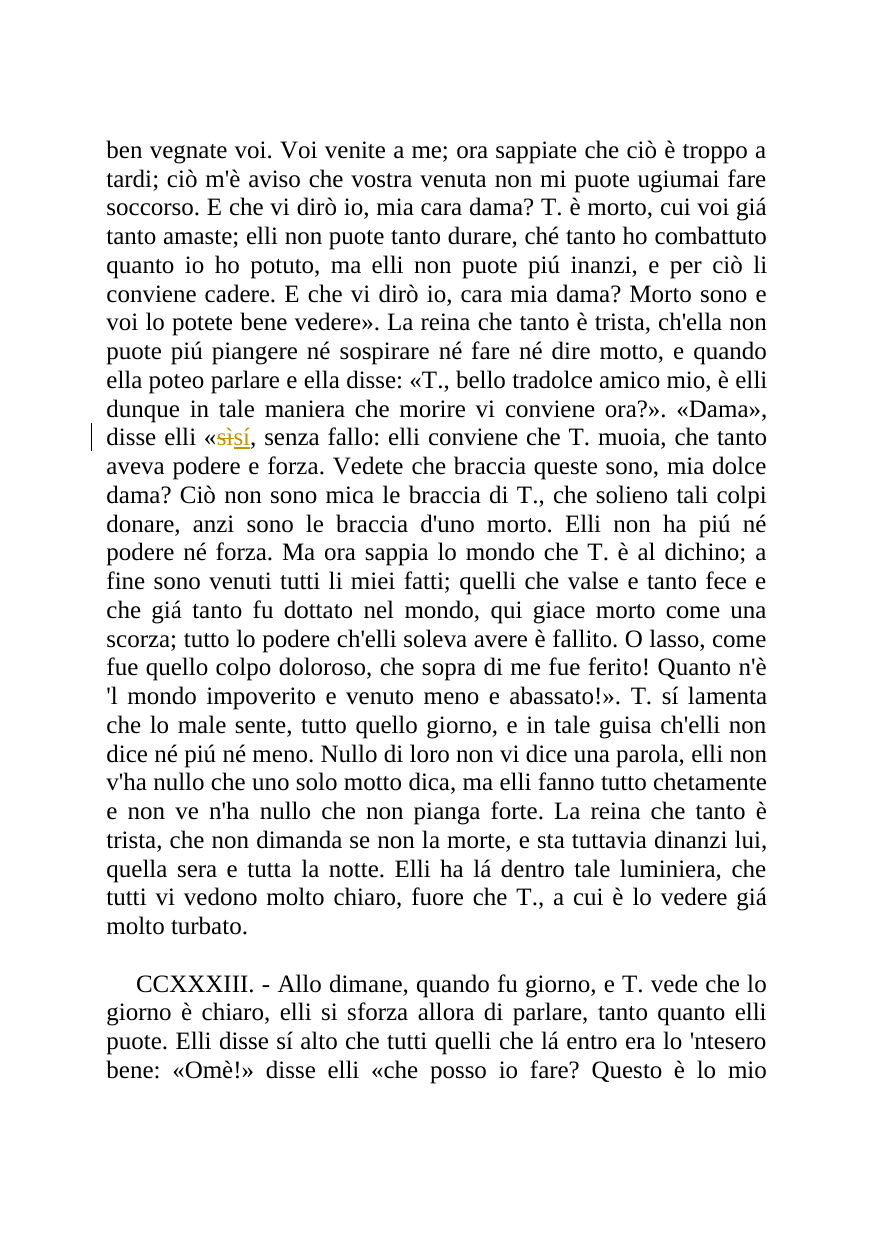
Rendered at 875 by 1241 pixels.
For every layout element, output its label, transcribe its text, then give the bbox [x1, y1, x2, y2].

text ben vegnate voi. Voi venite a me; ora sappiate che ciò è troppo a tardi; ciò m'è aviso che vostra venuta non mi puote ugiumai fare soccorso. E che vi dirò io, mia cara dama? T. è morto, cui voi giá tanto amaste; elli non puote tanto durare, ché tanto ho combattuto quanto io ho potuto, ma elli non puote piú inanzi, e per ciò li conviene cadere. E che vi dirò io, cara mia dama? Morto sono e voi lo potete bene vedere». La reina che tanto è trista, ch'ella non puote piú piangere né sospirare né fare né dire motto, e quando ella poteo parlare e ella disse: «T., bello tradolce amico mio, è elli dunque in tale maniera che morire vi conviene ora?». «Dama», disse elli «sí, senza fallo: elli conviene che T. muoia, che tanto aveva podere e forza. Vedete che braccia queste sono, mia dolce dama? Ciò non sono mica le braccia di T., che solieno tali colpi donare, anzi sono le braccia d'uno morto. Elli non ha piú né podere né forza. Ma ora sappia lo mondo che T. è al dichino; a fine sono venuti tutti li miei fatti; quelli che valse e tanto fece e che giá tanto fu dottato nel mondo, qui giace morto come una scorza; tutto lo podere ch'elli soleva avere è fallito. O lasso, come fue quello colpo doloroso, che sopra di me fue ferito! Quanto n'è 'l mondo impoverito e venuto meno e abassato!». T. sí lamenta che lo male sente, tutto quello giorno, e in tale guisa ch'elli non dice né piú né meno. Nullo di loro non vi dice una parola, elli non v'ha nullo che uno solo motto dica, ma elli fanno tutto chetamente e non ve n'ha nullo che non pianga forte. La reina che tanto è trista, che non dimanda se non la morte, e sta tuttavia dinanzi lui, quella sera e tutta la notte. Elli ha lá dentro tale luminiera, che tutti vi vedono molto chiaro, fuore che T., a cui è lo vedere giá molto turbato. [106, 135, 768, 940]
text CCXXXIII. - Allo dimane, quando fu giorno, e T. vede che lo giorno è chiaro, elli si sforza allora di parlare, tanto quanto elli puote. Elli disse sí alto che tutti quelli che lá entro era lo 'ntesero bene: «Omè!» disse elli «che posso io fare? Questo è lo mio [106, 969, 768, 1084]
